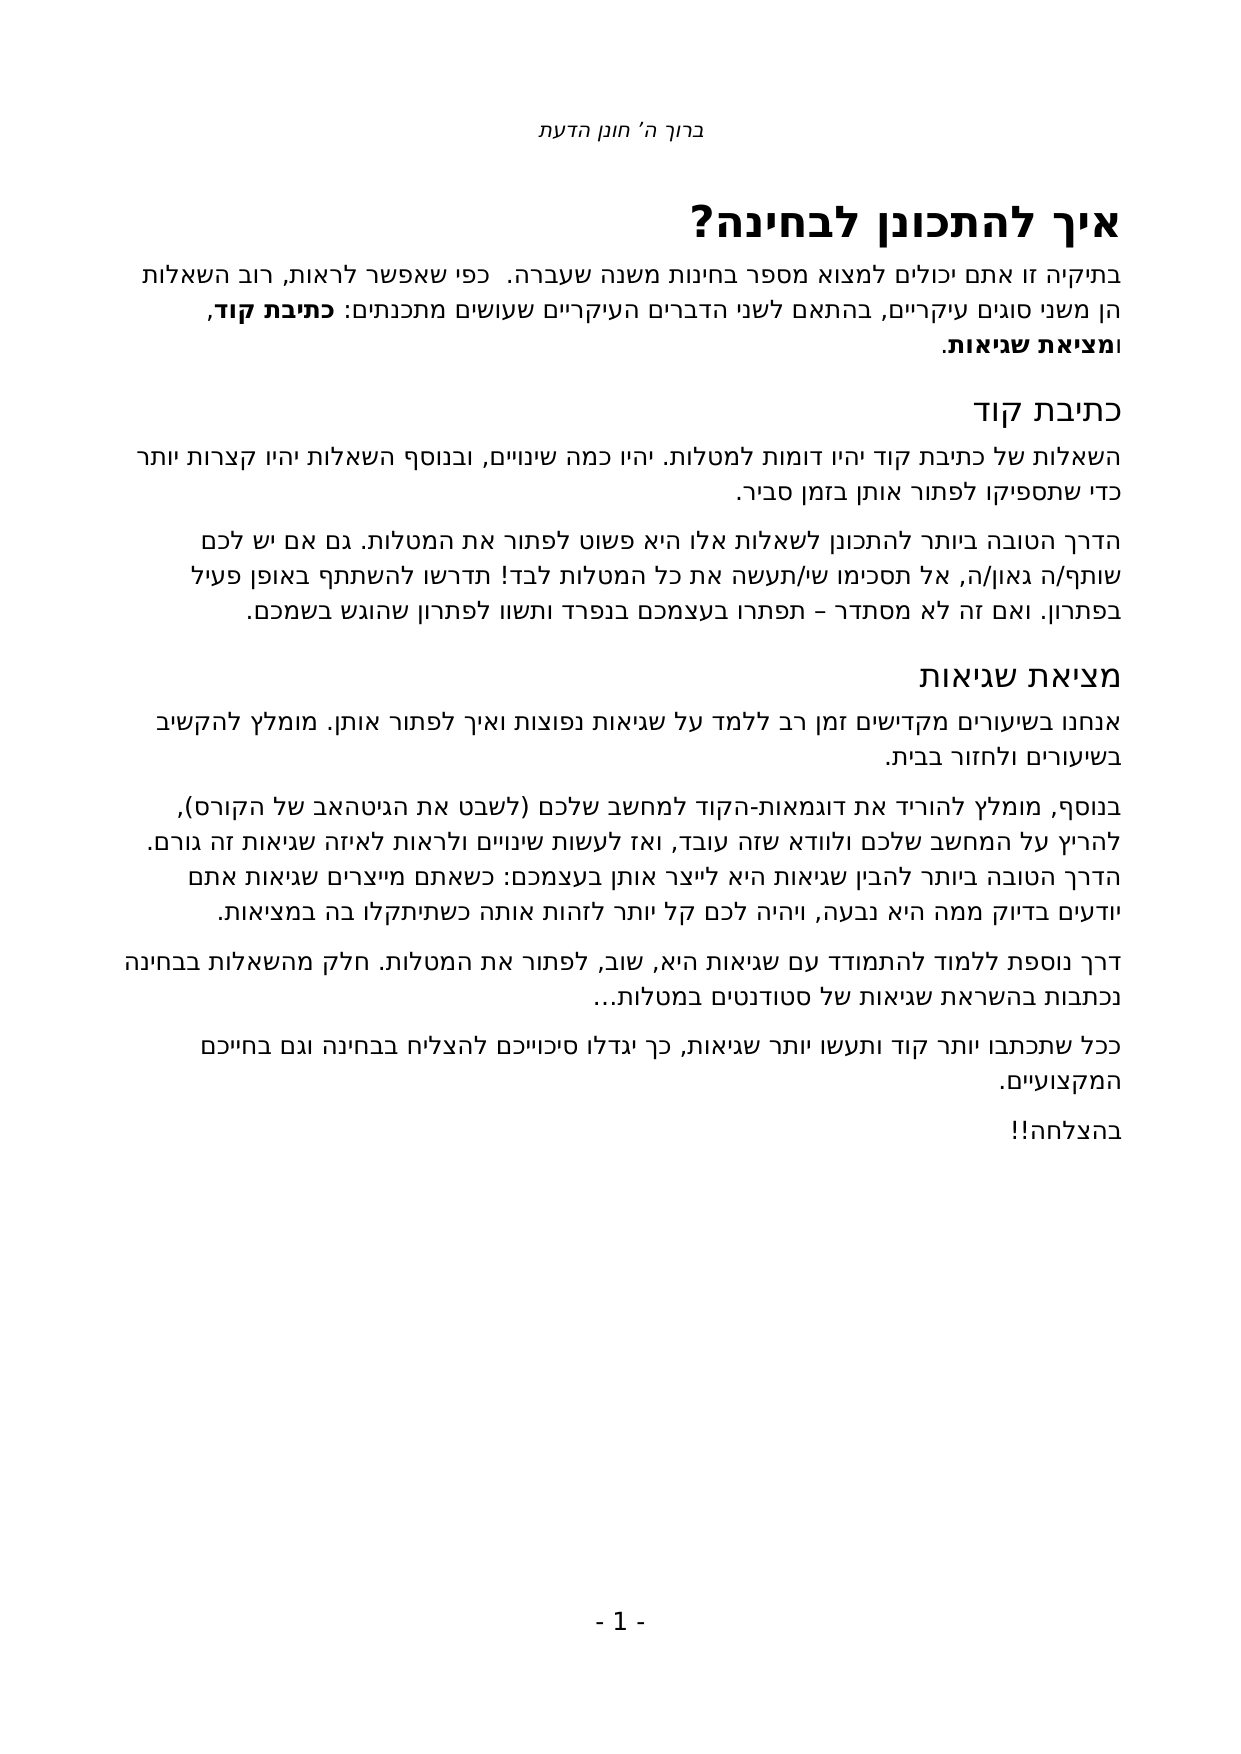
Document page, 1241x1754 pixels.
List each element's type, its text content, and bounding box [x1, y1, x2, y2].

subtitle כתיבת קוד [118, 390, 1122, 429]
text בתיקיה זו אתם יכולים למצוא מספר בחינות משנה שעברה. כפי שאפשר לראות, רוב השאלות הן משני סוגים עיקריים, בהתאם לשני הדברים העיקריים שעושים מתכנתים: כתיבת קוד, ומציאת שגיאות. [118, 260, 1122, 359]
text בנוסף, מומלץ להוריד את דוגמאות-הקוד למחשב שלכם (לשבט את הגיטהאב של הקורס), להריץ על המחשב שלכם ולוודא שזה עובד, ואז לעשות שינויים ולראות לאיזה שגיאות זה גורם. הדרך הטובה ביותר להבין שגיאות היא לייצר אותן בעצמכם: כשאתם מייצרים שגיאות אתם יודעים בדיוק ממה היא נבעה, ויהיה לכם קל יותר לזהות אותה כשתיתקלו בה במציאות. [118, 792, 1122, 926]
text דרך נוספת ללמוד להתמודד עם שגיאות היא, שוב, לפתור את המטלות. חלק מהשאלות בבחינה נכתבות בהשראת שגיאות של סטודנטים במטלות… [118, 947, 1122, 1011]
text אנחנו בשיעורים מקדישים זמן רב ללמד על שגיאות נפוצות ואיך לפתור אותן. מומלץ להקשיב בשיעורים ולחזור בבית. [118, 708, 1122, 772]
text בהצלחה!! [118, 1116, 1122, 1145]
subtitle איך להתכונן לבחינה? [118, 197, 1122, 248]
text השאלות של כתיבת קוד יהיו דומות למטלות. יהיו כמה שינויים, ובנוסף השאלות יהיו קצרות יותר כדי שתספיקו לפתור אותן בזמן סביר. [118, 442, 1122, 506]
subtitle מציאת שגיאות [118, 656, 1122, 695]
text הדרך הטובה ביותר להתכונן לשאלות אלו היא פשוט לפתור את המטלות. גם אם יש לכם שותף/ה גאון/ה, אל תסכימו שי/תעשה את כל המטלות לבד! תדרשו להשתתף באופן פעיל בפתרון. ואם זה לא מסתדר – תפתרו בעצמכם בנפרד ותשוו לפתרון שהוגש בשמכם. [118, 526, 1122, 625]
text ככל שתכתבו יותר קוד ותעשו יותר שגיאות, כך יגדלו סיכוייכם להצליח בבחינה וגם בחייכם המקצועיים. [118, 1031, 1122, 1096]
